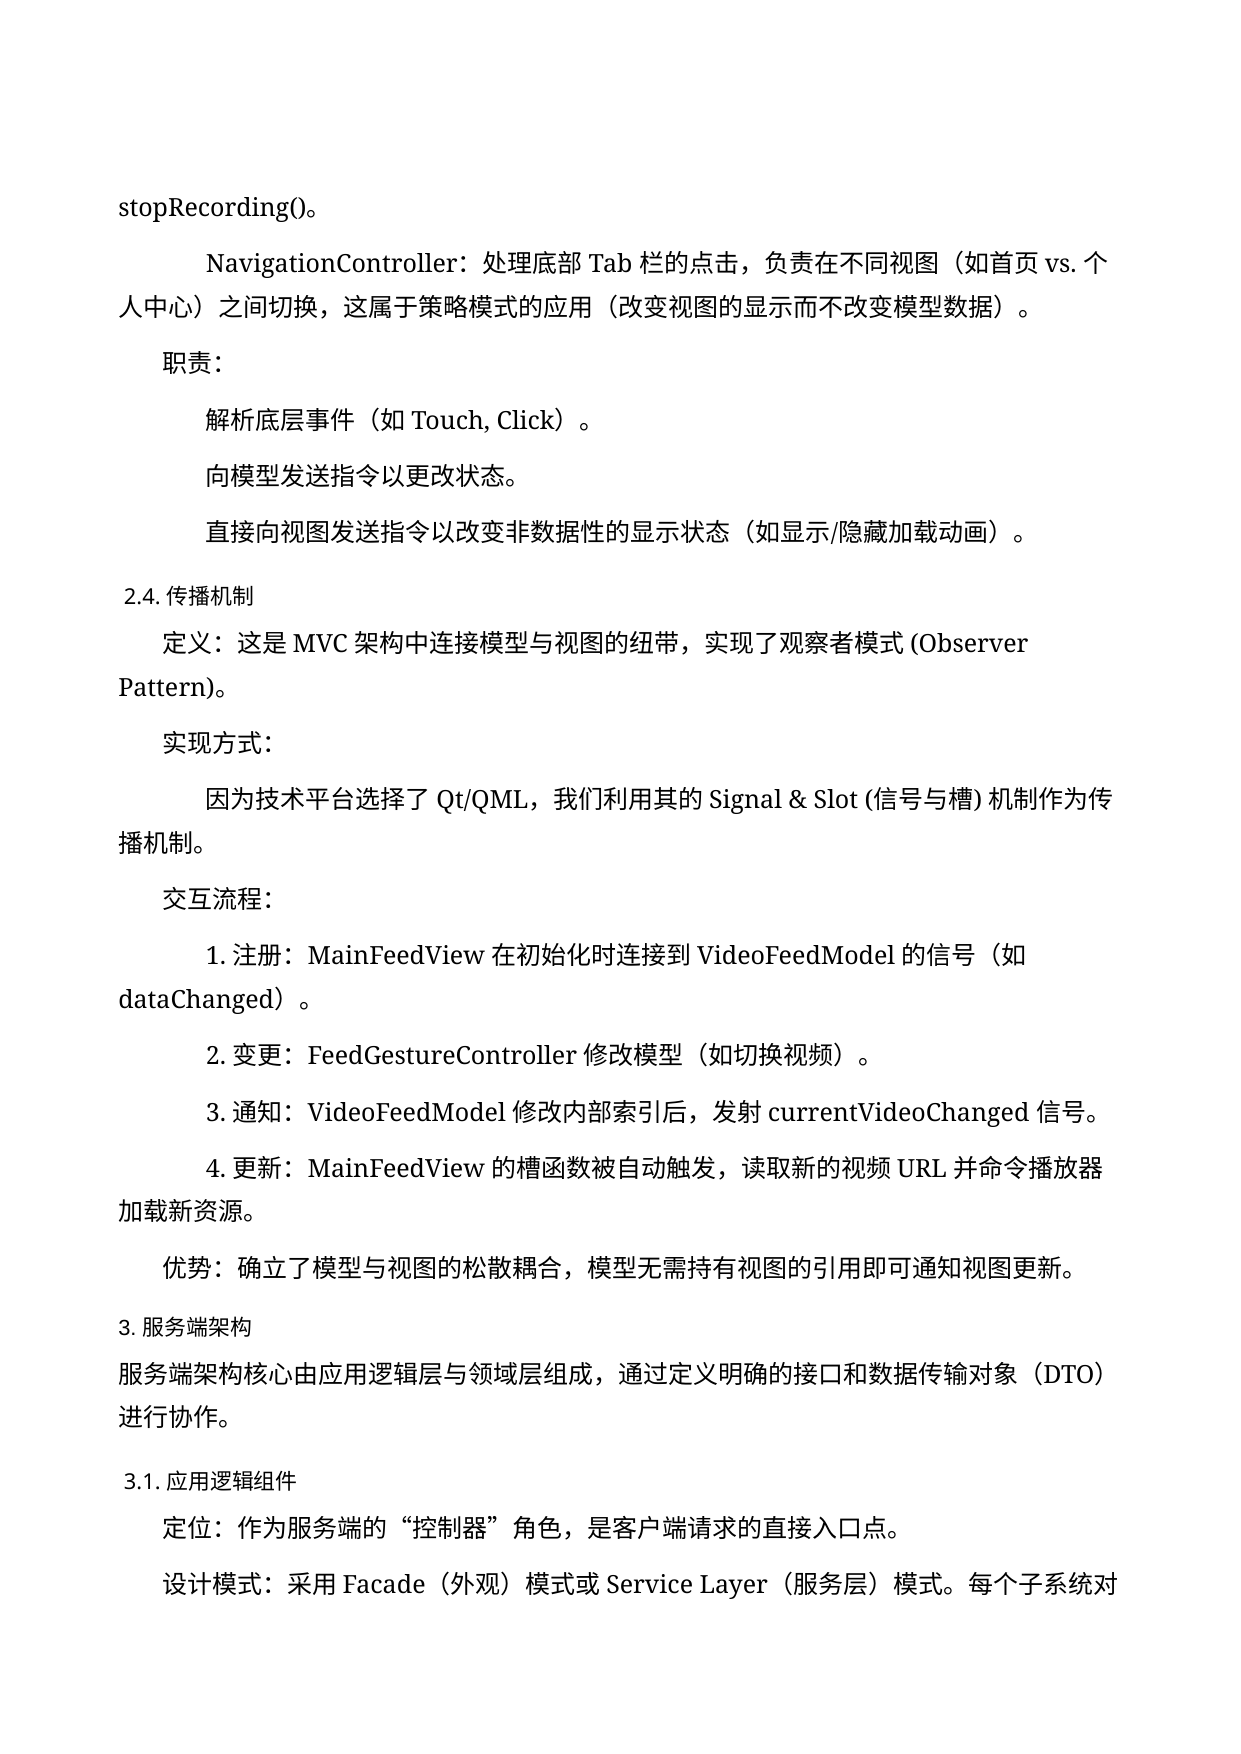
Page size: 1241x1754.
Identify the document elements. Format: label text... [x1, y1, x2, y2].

text 设计模式：采用 Facade（外观）模式或 Service Layer（服务层）模式。每个子系统对 [118, 1565, 1122, 1601]
subtitle 传播机制 [118, 579, 1122, 611]
text 1. 注册：MainFeedView 在初始化时连接到 VideoFeedModel 的信号（如 dataChanged）。 [118, 936, 1122, 1016]
subtitle 服务端架构 [118, 1310, 1122, 1341]
text 3. 通知：VideoFeedModel 修改内部索引后，发射 currentVideoChanged 信号。 [118, 1092, 1122, 1128]
text 直接向视图发送指令以改变非数据性的显示状态（如显示/隐藏加载动画）。 [118, 513, 1122, 549]
text 4. 更新：MainFeedView 的槽函数被自动触发，读取新的视频 URL 并命令播放器加载新资源。 [118, 1148, 1122, 1228]
text 定位：作为服务端的“控制器”角色，是客户端请求的直接入口点。 [118, 1508, 1122, 1544]
text 解析底层事件（如 Touch, Click）。 [118, 400, 1122, 436]
text 实现方式： [118, 723, 1122, 759]
text 优势：确立了模型与视图的松散耦合，模型无需持有视图的引用即可通知视图更新。 [118, 1248, 1122, 1284]
text NavigationController：处理底部 Tab 栏的点击，负责在不同视图（如首页 vs. 个人中心）之间切换，这属于策略模式的应用（改变视图的显示而不改变模型数据）。 [118, 244, 1122, 324]
text stopRecording()。 [118, 188, 1122, 224]
text 因为技术平台选择了 Qt/QML，我们利用其的 Signal & Slot (信号与槽) 机制作为传播机制。 [118, 780, 1122, 859]
text 2. 变更：FeedGestureController 修改模型（如切换视频）。 [118, 1036, 1122, 1072]
subtitle 应用逻辑组件 [118, 1464, 1122, 1496]
text 服务端架构核心由应用逻辑层与领域层组成，通过定义明确的接口和数据传输对象（DTO）进行协作。 [118, 1354, 1122, 1434]
text 职责： [118, 344, 1122, 380]
text 交互流程： [118, 879, 1122, 916]
text 定义：这是 MVC 架构中连接模型与视图的纽带，实现了观察者模式 (Observer Pattern)。 [118, 623, 1122, 703]
text 向模型发送指令以更改状态。 [118, 456, 1122, 493]
